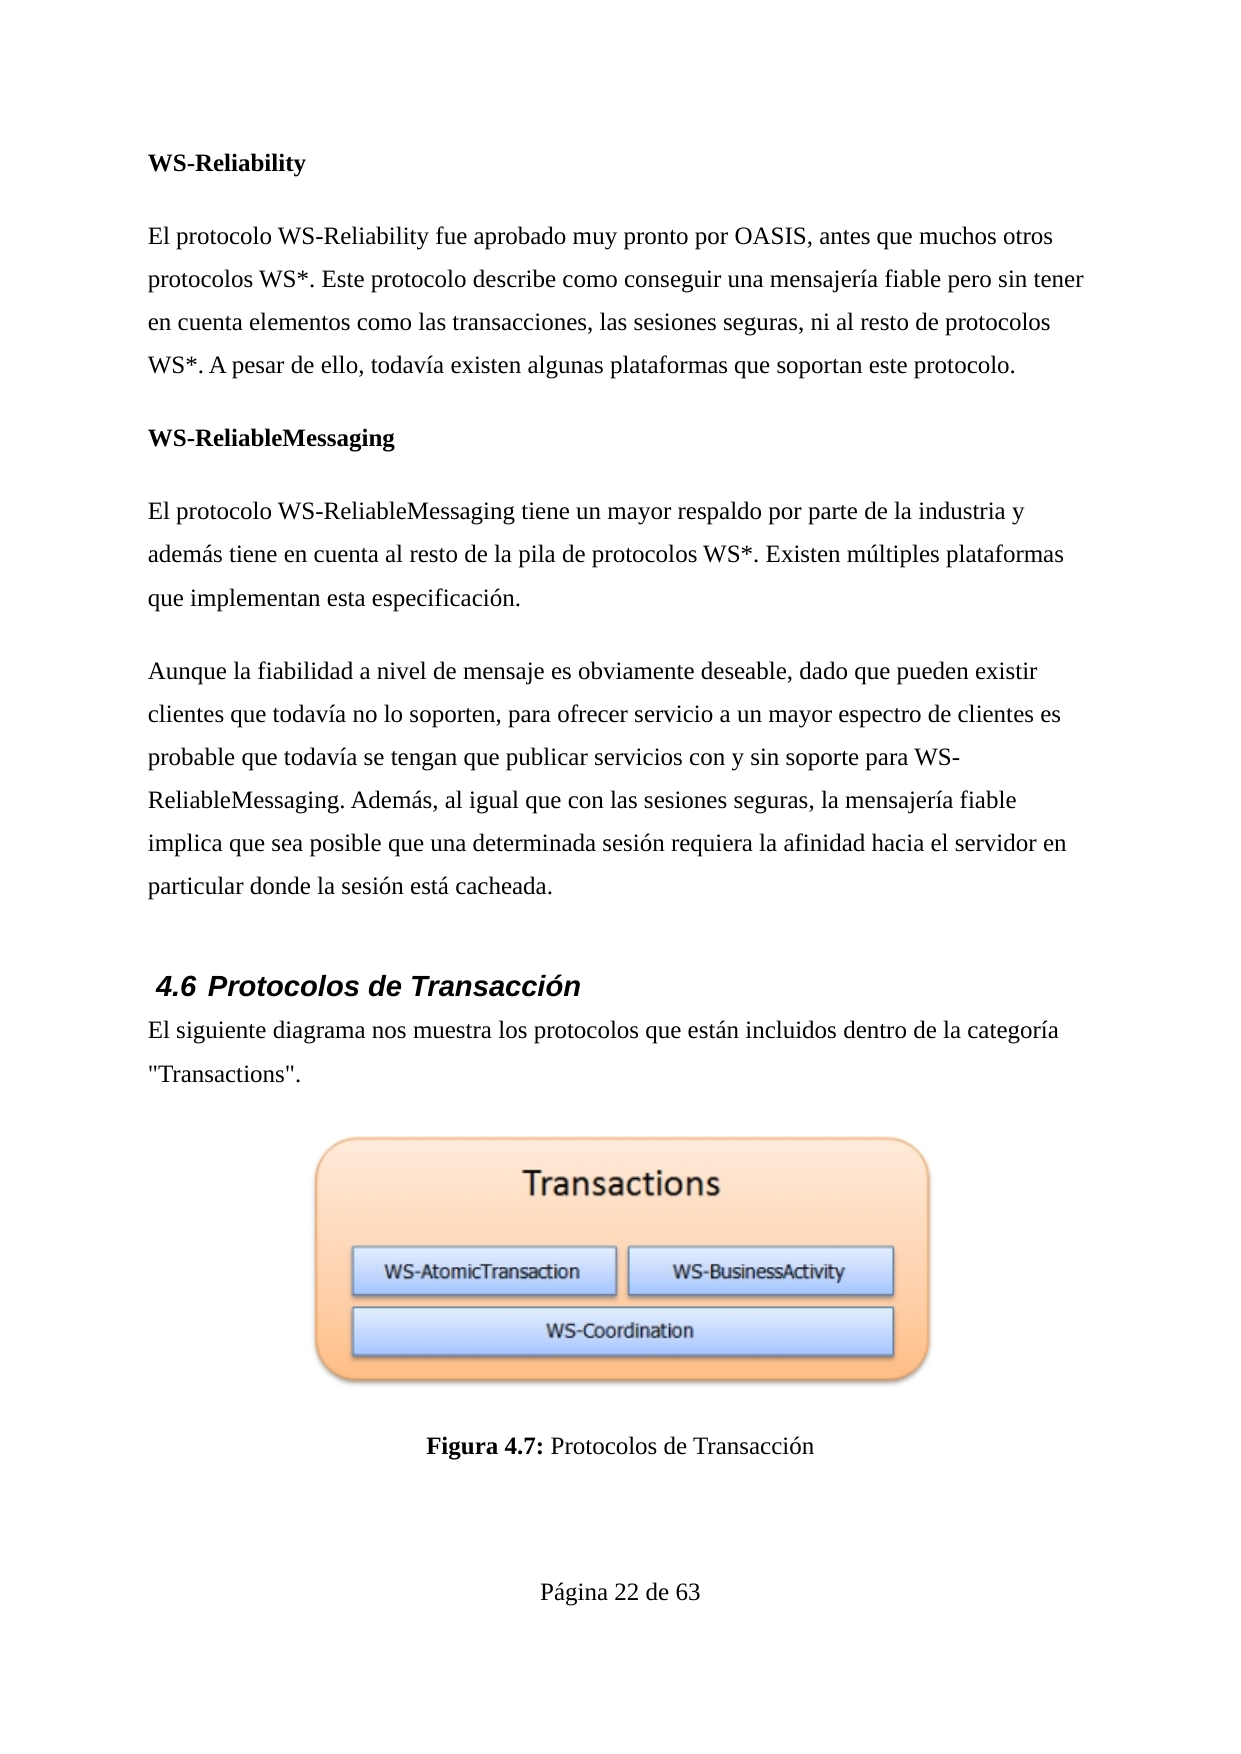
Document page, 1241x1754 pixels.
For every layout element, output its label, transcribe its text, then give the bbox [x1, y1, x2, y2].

text El protocolo WS-Reliability fue aprobado muy pronto por OASIS, antes que muchos otros protocolos WS*. Este protocolo describe como conseguir una mensajería fiable pero sin tener en cuenta elementos como las transacciones, las sesiones seguras, ni al resto de protocolos WS*. A pesar de ello, todavía existen algunas plataformas que soportan este protocolo. [148, 221, 1093, 379]
text WS-Reliability [148, 148, 1093, 176]
subtitle Protocolos de Transacción [148, 969, 1093, 1003]
text Aunque la fiabilidad a nivel de mensaje es obviamente deseable, dado que pueden existir clientes que todavía no lo soporten, para ofrecer servicio a un mayor espectro de clientes es probable que todavía se tengan que publicar servicios con y sin soporte para WS-ReliableMessaging. Además, al igual que con las sesiones seguras, la mensajería fiable implica que sea posible que una determinada sesión requiera la afinidad hacia el servidor en particular donde la sesión está cacheada. [148, 656, 1093, 900]
text Figura 4.7: Protocolos de Transacción [148, 1431, 1093, 1459]
picture [306, 1131, 935, 1390]
text WS-ReliableMessaging [148, 423, 1093, 452]
text El siguiente diagrama nos muestra los protocolos que están incluidos dentro de la categoría "Transactions". [148, 1016, 1093, 1087]
text El protocolo WS-ReliableMessaging tiene un mayor respaldo por parte de la industria y además tiene en cuenta al resto de la pila de protocolos WS*. Existen múltiples plataformas que implementan esta especificación. [148, 496, 1093, 611]
